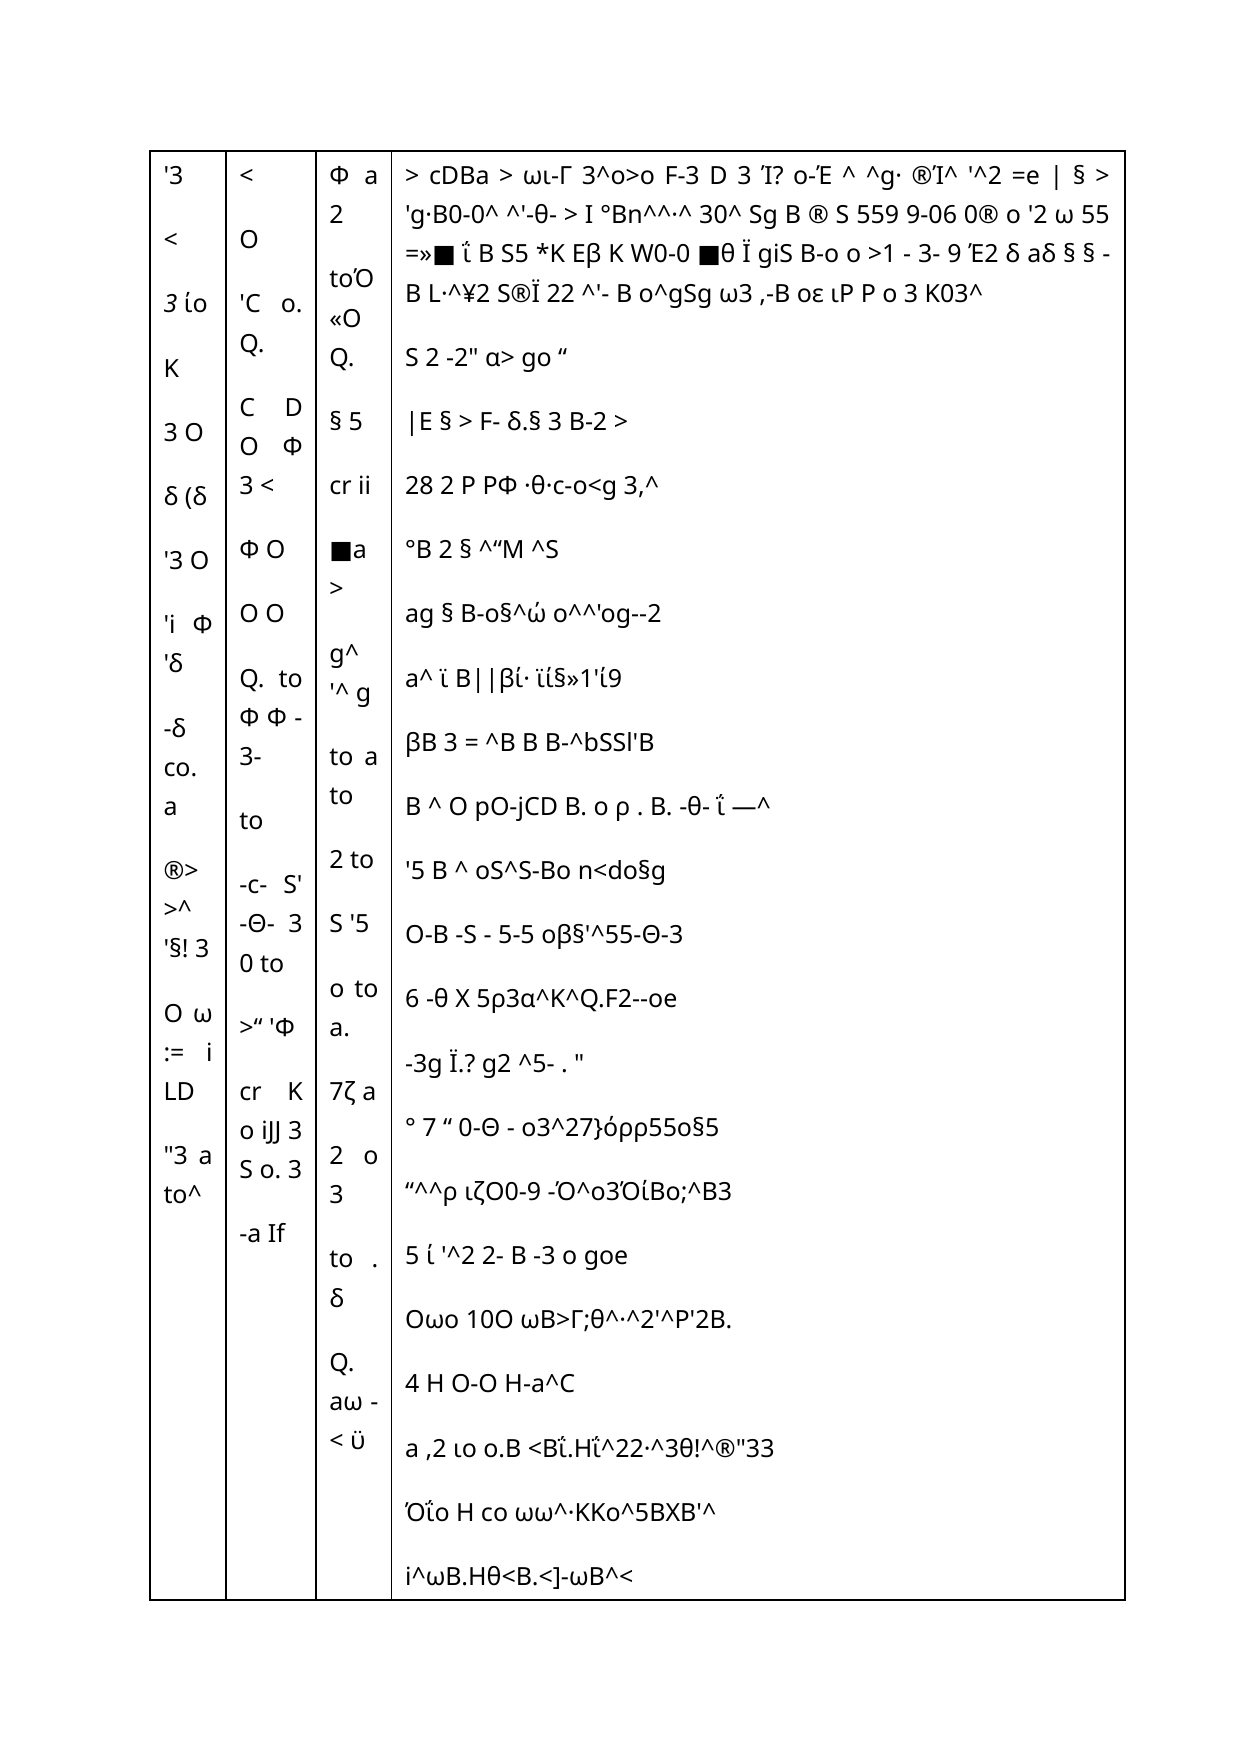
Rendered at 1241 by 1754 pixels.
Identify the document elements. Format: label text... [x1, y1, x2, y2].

table_header > cDBa > ωι-Γ 3^o>o F-3 D 3 Ί? ο-Έ ^ ^g· ®Ί^ '^2 =e | § > 'g·B0-0^ ^'-θ- > Ι °Bn^^·^ 30^ Sg B ® S 559 9-06 0® ο '2 ω 55 =»■ ΐ Β S5 *Κ Εβ Κ W0-0 ■θ Ϊ giS Β-ο ο >1 - 3- 9 Έ2 δ aδ § § -Β L·^¥2 S®Ϊ 22 ^'- Β o^gSg ω3 ,-Β οε ιΡ Ρ ο 3 Κ03^ S 2 -2" α> gο “ |Ε § > F- δ.§ 3 Β-2 > 28 2 Ρ ΡΦ ·θ·c-ο<g 3,^ °Β 2 § ^“Μ ^S ag § Β-ο§^ώ o^^'og--2 a^ ϊ Β||βί· ϊί§»1'ί9 βΒ 3 = ^Β Β B-^bSSl'B Β ^ Ο pO-jCD Β. ο ρ . Β. -θ- ΐ —^ '5 Β ^ oS^S-Bo n<do§g Ο-Β -S - 5-5 οβ§'^55-Θ-3 6 -θ Χ 5ρ3α^K^Q.F2--oe -3g Ϊ.? g2 ^5- . " ° 7 “ 0-Θ - ο3^27}όρρ55ο§5 “^^ρ ιζΟ0-9 -Ό^ο3ΌίΒο;^Β3 5 ί '^2 2- Β -3 ο gοe Οωο 10Ο ωΒ>Γ;θ^·^2'^Ρ'2Β. 4 Η Ο-Ο H-a^C a ,2 ιο ο.Β <Βΐ.Ηΐ^22·^3θ!^®"33 Όΐο Η co ωω^·ΚΚο^5ΒΧΒ'^ i^ωΒ.Ηθ<Β.<]-ωΒ^< [392, 152, 1124, 1599]
table_header < O 'C ο. Q. C D O Φ 3 < Φ Ο O O Q. to Φ Φ -3- to -c- S' -Θ- 3 0 to >“ 'Φ cr K ο iJJ 3 S o. 3 -a If [227, 152, 315, 1599]
table_header '3 < 3 ίο Κ 3 Ο δ (δ '3 Ο 'i Φ 'δ -δ co. a ®> >^ '§! 3 O ω := i LD "3 a to^ [151, 152, 225, 1599]
table_header Φ a 2 toΌ «Ο Q. § 5 cr ii ■a > g^ '^ g to a to 2 to S '5 ο to a. 7ζ a 2 o 3 to .δ Q. aω -< ϋ [317, 152, 391, 1599]
